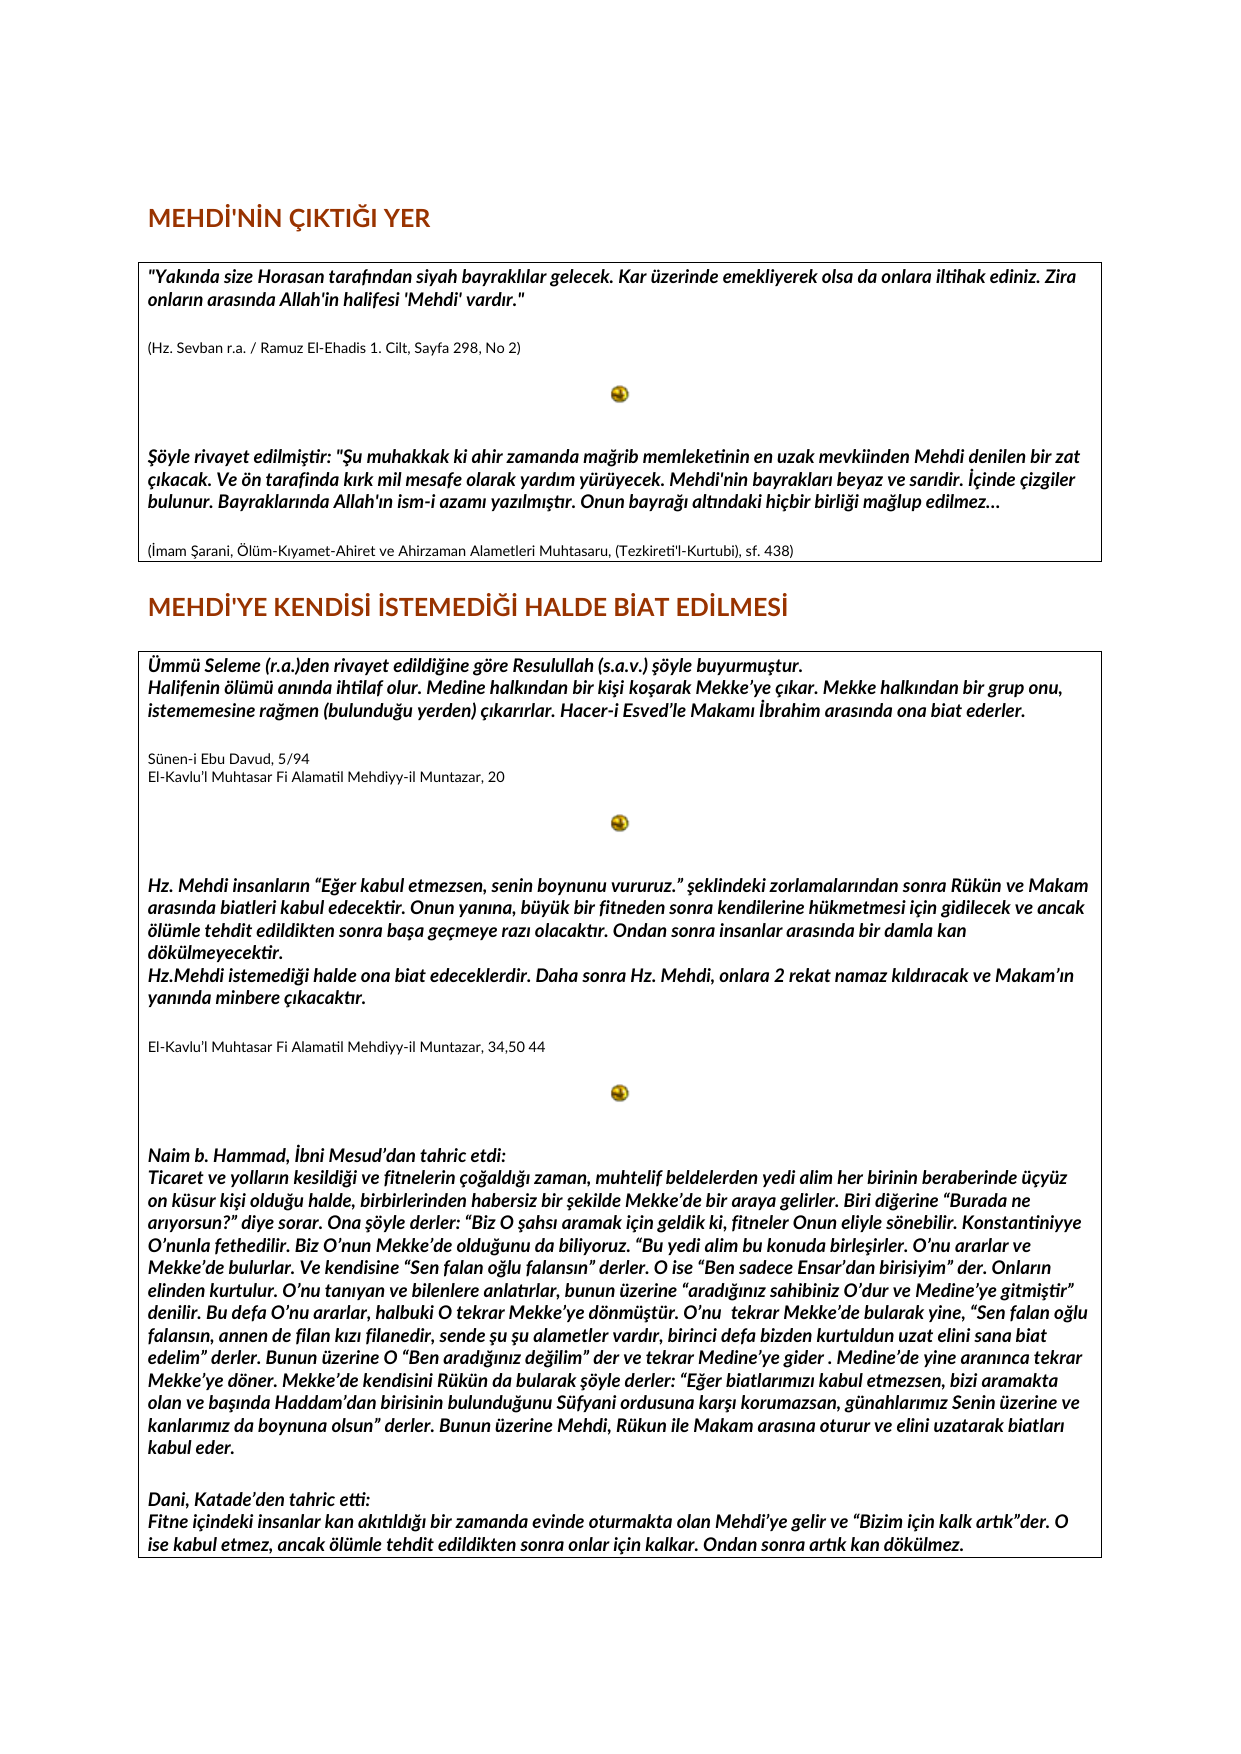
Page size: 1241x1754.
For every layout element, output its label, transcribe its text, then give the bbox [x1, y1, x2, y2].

text Şöyle rivayet edilmiştir: "Şu muhakkak ki ahir zamanda mağrib memleketinin en uzak mevkiinden Mehdi denilen bir zat çıkacak. Ve ön tarafinda kırk mil mesafe olarak yardım yürüyecek. Mehdi'nin bayrakları beyaz ve sarıdir. İçinde çizgiler bulunur. Bayraklarında Allah'ın ism-i azamı yazılmıştır. Onun bayrağı altındaki hiçbir birliği mağlup edilmez… [139, 442, 1101, 512]
text El-Kavlu’l Muhtasar Fi Alamatil Mehdiyy-il Muntazar, 34,50 44 [139, 1035, 1101, 1055]
picture [610, 1084, 630, 1104]
text Naim b. Hammad, İbni Mesud’dan tahric etdi: Ticaret ve yolların kesildiği ve fitnelerin çoğaldığı zaman, muhtelif beldelerden yedi alim her birinin beraberinde üçyüz on küsur kişi olduğu halde, birbirlerinden habersiz bir şekilde Mekke’de bir araya gelirler. Biri diğerine “Burada ne arıyorsun?” diye sorar. Ona şöyle derler: “Biz O şahsı aramak için geldik ki, fitneler Onun eliyle sönebilir. Konstantiniyye O’nunla fethedilir. Biz O’nun Mekke’de olduğunu da biliyoruz. “Bu yedi alim bu konuda birleşirler. O’nu ararlar ve Mekke’de bulurlar. Ve kendisine “Sen falan oğlu falansın” derler. O ise “Ben sadece Ensar’dan birisiyim” der. Onların elinden kurtulur. O’nu tanıyan ve bilenlere anlatırlar, bunun üzerine “aradığınız sahibiniz O’dur ve Medine’ye gitmiştir” denilir. Bu defa O’nu ararlar, halbuki O tekrar Mekke’ye dönmüştür. O’nu tekrar Mekke’de bularak yine, “Sen falan oğlu falansın, annen de filan kızı filanedir, sende şu şu alametler vardır, birinci defa bizden kurtuldun uzat elini sana biat edelim” derler. Bunun üzerine O “Ben aradığınız değilim” der ve tekrar Medine’ye gider . Medine’de yine aranınca tekrar Mekke’ye döner. Mekke’de kendisini Rükün da bularak şöyle derler: “Eğer biatlarımızı kabul etmezsen, bizi aramakta olan ve başında Haddam’dan birisinin bulunduğunu Süfyani ordusuna karşı korumazsan, günahlarımız Senin üzerine ve kanlarımız da boynuna olsun” derler. Bunun üzerine Mehdi, Rükun ile Makam arasına oturur ve elini uzatarak biatları kabul eder. [139, 1141, 1101, 1459]
text (İmam Şarani, Ölüm-Kıyamet-Ahiret ve Ahirzaman Alametleri Muhtasaru, (Tezkireti'l-Kurtubi), sf. 438) [139, 538, 1101, 561]
text Hz. Mehdi insanların “Eğer kabul etmezsen, senin boynunu vururuz.” şeklindeki zorlamalarından sonra Rükün ve Makam arasında biatleri kabul edecektir. Onun yanına, büyük bir fitneden sonra kendilerine hükmetmesi için gidilecek ve ancak ölümle tehdit edildikten sonra başa geçmeye razı olacaktır. Ondan sonra insanlar arasında bir damla kan dökülmeyecektir. Hz.Mehdi istemediği halde ona biat edeceklerdir. Daha sonra Hz. Mehdi, onlara 2 rekat namaz kıldıracak ve Makam’ın yanında minbere çıkacaktır. [139, 871, 1101, 1009]
picture [610, 385, 630, 405]
picture [610, 814, 630, 834]
text "Yakında size Horasan tarafından siyah bayraklılar gelecek. Kar üzerinde emekliyerek olsa da onlara iltihak ediniz. Zira onların arasında Allah'in halifesi 'Mehdi' vardır." [139, 263, 1101, 310]
text (Hz. Sevban r.a. / Ramuz El-Ehadis 1. Cilt, Sayfa 298, No 2) [139, 336, 1101, 357]
text Dani, Katade’den tahric etti: Fitne içindeki insanlar kan akıtıldığı bir zamanda evinde oturmakta olan Mehdi’ye gelir ve “Bizim için kalk artık”der. O ise kabul etmez, ancak ölümle tehdit edildikten sonra onlar için kalkar. Ondan sonra artık kan dökülmez. [139, 1485, 1101, 1557]
text Ümmü Seleme (r.a.)den rivayet edildiğine göre Resulullah (s.a.v.) şöyle buyurmuştur. Halifenin ölümü anında ihtilaf olur. Medine halkından bir kişi koşarak Mekke’ye çıkar. Mekke halkından bir grup onu, istememesine rağmen (bulunduğu yerden) çıkarırlar. Hacer-i Esved’le Makamı İbrahim arasında ona biat ederler. [139, 652, 1101, 721]
text MEHDİ'YE KENDİSİ İSTEMEDİĞİ HALDE BİAT EDİLMESİ [148, 591, 1093, 621]
text Sünen-i Ebu Davud, 5/94 El-Kavlu’l Muhtasar Fi Alamatil Mehdiyy-il Muntazar, 20 [139, 747, 1101, 785]
text MEHDİ'NİN ÇIKTIĞI YER [148, 203, 1093, 233]
